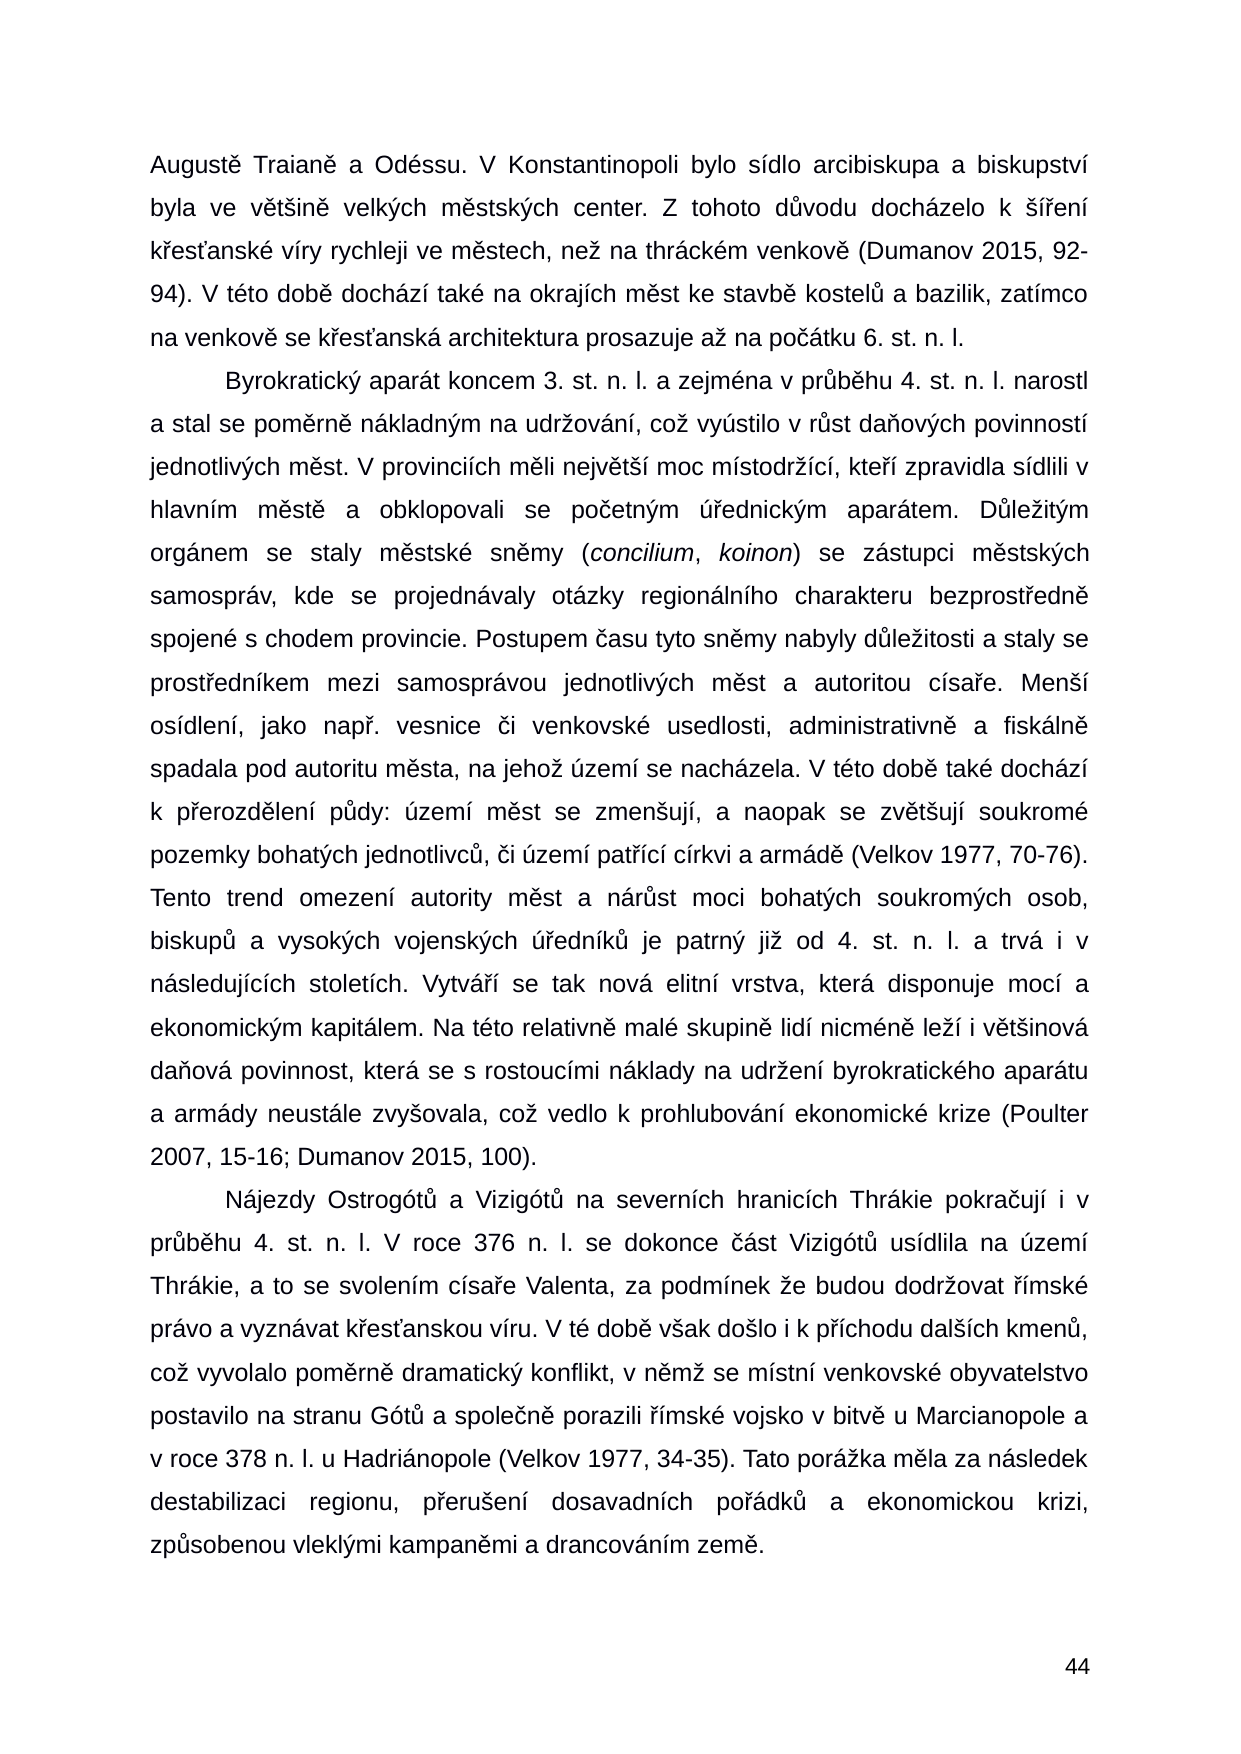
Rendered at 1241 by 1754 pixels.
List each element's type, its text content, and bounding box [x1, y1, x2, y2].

text Nájezdy Ostrogótů a Vizigótů na severních hranicích Thrákie pokračují i v průběhu 4. st. n. l. V roce 376 n. l. se dokonce část Vizigótů usídlila na území Thrákie, a to se svolením císaře Valenta, za podmínek že budou dodržovat římské právo a vyznávat křesťanskou víru. V té době však došlo i k příchodu dalších kmenů, což vyvolalo poměrně dramatický konflikt, v němž se místní venkovské obyvatelstvo postavilo na stranu Gótů a společně porazili římské vojsko v bitvě u Marcianopole a v roce 378 n. l. u Hadriánopole (Velkov 1977, 34-35). Tato porážka měla za následek destabilizaci regionu, přerušení dosavadních pořádků a ekonomickou krizi, způsobenou vleklými kampaněmi a drancováním země. [150, 1185, 1090, 1559]
text Byrokratický aparát koncem 3. st. n. l. a zejména v průběhu 4. st. n. l. narostl a stal se poměrně nákladným na udržování, což vyústilo v růst daňových povinností jednotlivých měst. V provinciích měli největší moc místodržící, kteří zpravidla sídlili v hlavním městě a obklopovali se početným úřednickým aparátem. Důležitým orgánem se staly městské sněmy (concilium, koinon) se zástupci městských samospráv, kde se projednávaly otázky regionálního charakteru bezprostředně spojené s chodem provincie. Postupem času tyto sněmy nabyly důležitosti a staly se prostředníkem mezi samosprávou jednotlivých měst a autoritou císaře. Menší osídlení, jako např. vesnice či venkovské usedlosti, administrativně a fiskálně spadala pod autoritu města, na jehož území se nacházela. V této době také dochází k přerozdělení půdy: území měst se zmenšují, a naopak se zvětšují soukromé pozemky bohatých jednotlivců, či území patřící církvi a armádě (Velkov 1977, 70-76). Tento trend omezení autority měst a nárůst moci bohatých soukromých osob, biskupů a vysokých vojenských úředníků je patrný již od 4. st. n. l. a trvá i v následujících stoletích. Vytváří se tak nová elitní vrstva, která disponuje mocí a ekonomickým kapitálem. Na této relativně malé skupině lidí nicméně leží i většinová daňová povinnost, která se s rostoucími náklady na udržení byrokratického aparátu a armády neustále zvyšovala, což vedlo k prohlubování ekonomické krize (Poulter 2007, 15-16; Dumanov 2015, 100). [150, 366, 1090, 1171]
text Augustě Traianě a Odéssu. V Konstantinopoli bylo sídlo arcibiskupa a biskupství byla ve většině velkých městských center. Z tohoto důvodu docházelo k šíření křesťanské víry rychleji ve městech, než na thráckém venkově (Dumanov 2015, 92-94). V této době dochází také na okrajích měst ke stavbě kostelů a bazilik, zatímco na venkově se křesťanská architektura prosazuje až na počátku 6. st. n. l. [150, 150, 1090, 351]
